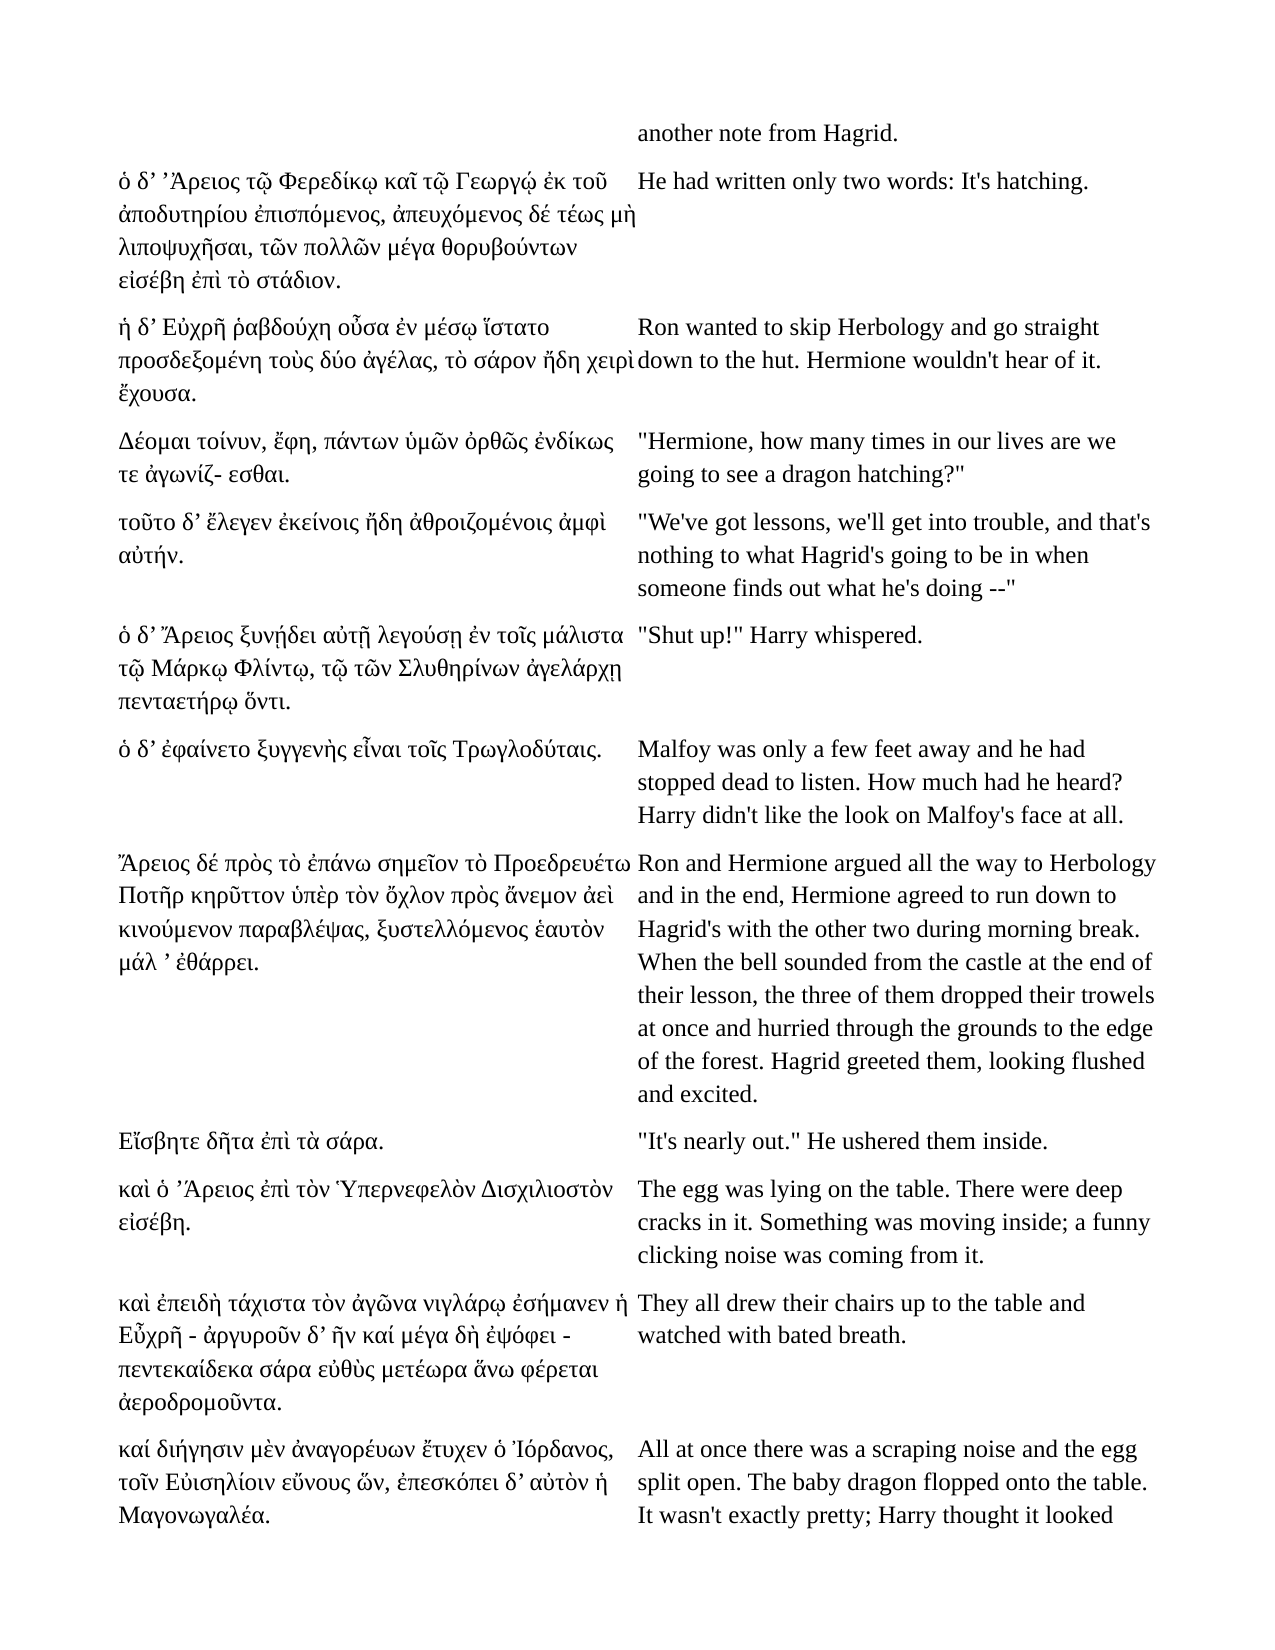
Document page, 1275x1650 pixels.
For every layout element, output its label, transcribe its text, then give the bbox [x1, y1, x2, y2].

table_cell "Hermione, how many times in our lives are we going to see a dragon hatching?" [638, 426, 1157, 507]
table_cell ἡ δ’ Εὐχρῆ ῥαβδούχη οὖσα ἐν μέσῳ ἵστατο προσδεξομένη τοὺς δύο ἀγέλας, τὸ σάρον ἤδη χειρὶ ἔχουσα. [118, 313, 637, 426]
table_cell καὶ ὁ ’Άρειος ἐπὶ τὸν Ὑπερνεφελὸν Δισχιλιοστὸν εἰσέβη. [118, 1174, 637, 1288]
table_cell All at once there was a scraping noise and the egg split open. The baby dragon flopped onto the table. It wasn't exactly pretty; Harry thought it looked [638, 1434, 1157, 1529]
table_cell The egg was lying on the table. There were deep cracks in it. Something was moving inside; a funny clicking noise was coming from it. [638, 1174, 1157, 1288]
table_cell Εἴσβητε δῆτα ἐπὶ τὰ σάρα. [118, 1126, 637, 1174]
table_cell Malfoy was only a few feet away and he had stopped dead to listen. How much had he heard? Harry didn't like the look on Malfoy's face at all. [638, 734, 1157, 848]
table_cell another note from Hagrid. [638, 118, 1157, 166]
table_cell [118, 118, 637, 166]
table_cell Ἄρειος δέ πρὸς τὸ ἐπάνω σημεῖον τὸ Προεδρευέτω Ποτῆρ κηρῦττον ὑπὲρ τὸν ὄχλον πρὸς ἄνεμον ἀεὶ κινούμενον παραβλέψας, ξυστελλόμενος ἑαυτὸν μάλ ’ ἐθάρρει. [118, 848, 637, 1126]
table_cell Δέομαι τοίνυν, ἔφη, πάντων ὑμῶν ὀρθῶς ἐνδίκως τε ἀγωνίζ- εσθαι. [118, 426, 637, 507]
table_cell "It's nearly out." He ushered them inside. [638, 1126, 1157, 1174]
table_cell καὶ ἐπειδὴ τάχιστα τὸν ἀγῶνα νιγλάρῳ ἐσήμανεν ἡ Εὖχρῆ - ἀργυροῦν δ’ ῆν καί μέγα δὴ ἐψόφει - πεντεκαίδεκα σάρα εὐθὺς μετέωρα ἅνω φέρεται ἀεροδρομοῦντα. [118, 1288, 637, 1434]
table_cell καί διήγησιν μὲν ἀναγορέυων ἔτυχεν ὁ Ἰόρδανος, τοῖν Εὐισηλίοιν εὔνους ὥν, ἐπεσκόπει δ’ αὐτὸν ἡ Μαγονωγαλέα. [118, 1434, 637, 1529]
table_cell "Shut up!" Harry whispered. [638, 620, 1157, 734]
table_cell ὁ δ’ ’Ἀρειος τῷ Φερεδίκῳ καῖ τῷ Γεωργῴ ἐκ τοῦ ἀποδυτηρίου ἐπισπόμενος, ἀπευχόμενος δέ τέως μὴ λιποψυχῆσαι, τῶν πολλῶν μέγα θορυβούντων εἰσέβη ἐπὶ τὸ στάδιον. [118, 166, 637, 312]
table_cell He had written only two words: It's hatching. [638, 166, 1157, 312]
table_cell ὁ δ’ Ἄρειος ξυνῄδει αὐτῇ λεγούσῃ ἐν τοῖς μάλιστα τῷ Μάρκῳ Φλίντῳ, τῷ τῶν Σλυθηρίνων ἀγελάρχῃ πενταετήρῳ ὅντι. [118, 620, 637, 734]
table_cell They all drew their chairs up to the table and watched with bated breath. [638, 1288, 1157, 1434]
table_cell Ron and Hermione argued all the way to Herbology and in the end, Hermione agreed to run down to Hagrid's with the other two during morning break. When the bell sounded from the castle at the end of their lesson, the three of them dropped their trowels at once and hurried through the grounds to the edge of the forest. Hagrid greeted them, looking flushed and excited. [638, 848, 1157, 1126]
table_cell Ron wanted to skip Herbology and go straight down to the hut. Hermione wouldn't hear of it. [638, 313, 1157, 426]
table_cell ὁ δ’ ἐφαίνετο ξυγγενὴς εἶναι τοῖς Τρωγλοδύταις. [118, 734, 637, 848]
table_cell "We've got lessons, we'll get into trouble, and that's nothing to what Hagrid's going to be in when someone finds out what he's doing --" [638, 507, 1157, 620]
table_cell τοῦτο δ’ ἔλεγεν ἐκείνοις ἤδη ἀθροιζομένοις ἀμφὶ αὐτήν. [118, 507, 637, 620]
